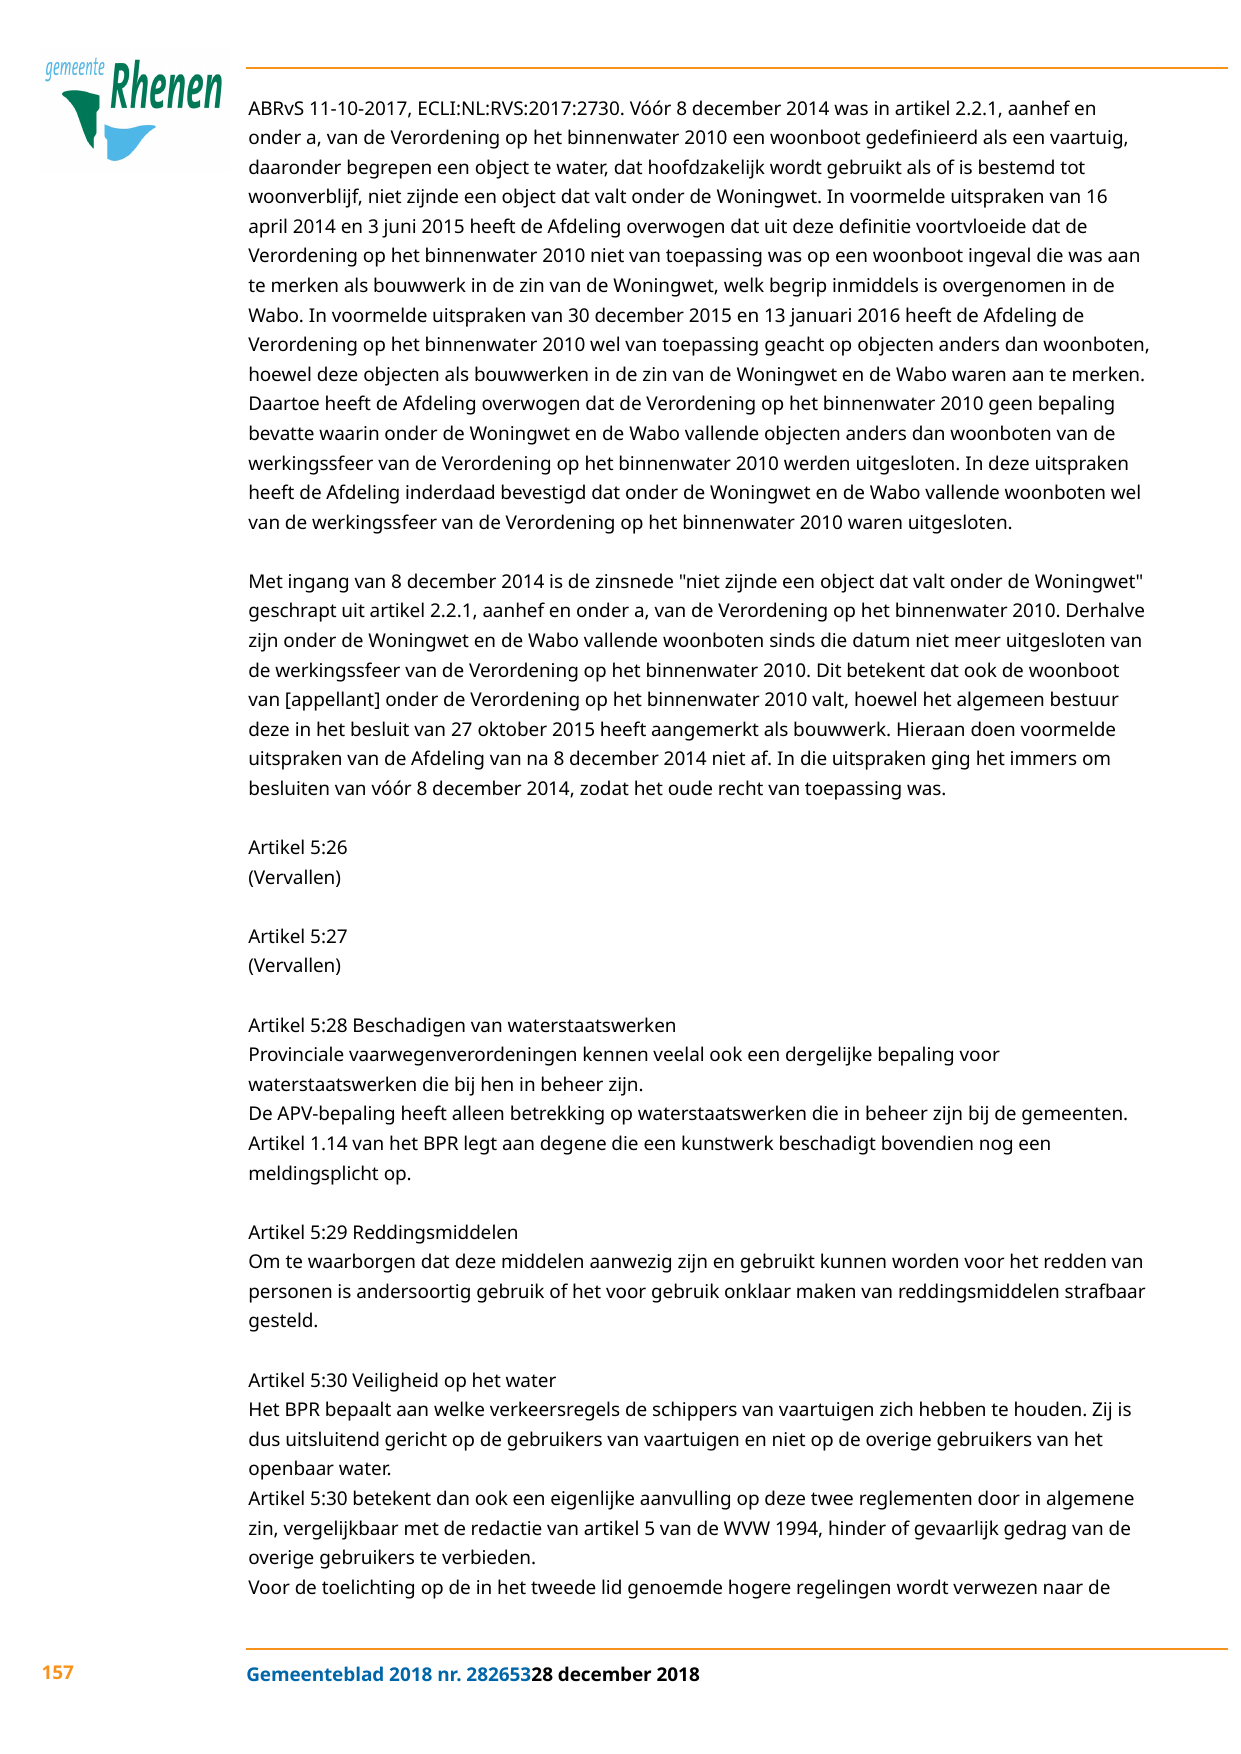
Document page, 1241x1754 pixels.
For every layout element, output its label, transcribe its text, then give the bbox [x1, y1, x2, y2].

text ABRvS 11-10-2017, ECLI:NL:RVS:2017:2730. Vóór 8 december 2014 was in artikel 2.2.1, aanhef en onder a, van de Verordening op het binnenwater 2010 een woonboot gedefinieerd als een vaartuig, daaronder begrepen een object te water, dat hoofdzakelijk wordt gebruikt als of is bestemd tot woonverblijf, niet zijnde een object dat valt onder de Woningwet. In voormelde uitspraken van 16 april 2014 en 3 juni 2015 heeft de Afdeling overwogen dat uit deze definitie voortvloeide dat de Verordening op het binnenwater 2010 niet van toepassing was op een woonboot ingeval die was aan te merken als bouwwerk in de zin van de Woningwet, welk begrip inmiddels is overgenomen in de Wabo. In voormelde uitspraken van 30 december 2015 en 13 januari 2016 heeft de Afdeling de Verordening op het binnenwater 2010 wel van toepassing geacht op objecten anders dan woonboten, hoewel deze objecten als bouwwerken in de zin van de Woningwet en de Wabo waren aan te merken. Daartoe heeft de Afdeling overwogen dat de Verordening op het binnenwater 2010 geen bepaling bevatte waarin onder de Woningwet en de Wabo vallende objecten anders dan woonboten van de werkingssfeer van de Verordening op het binnenwater 2010 werden uitgesloten. In deze uitspraken heeft de Afdeling inderdaad bevestigd dat onder de Woningwet en de Wabo vallende woonboten wel van de werkingssfeer van de Verordening op het binnenwater 2010 waren uitgesloten. [248, 95, 1152, 535]
picture [41, 47, 231, 172]
text Provinciale vaarwegenverordeningen kennen veelal ook een dergelijke bepaling voor waterstaatswerken die bij hen in beheer zijn. [248, 1041, 1152, 1097]
text Artikel 5:30 betekent dan ook een eigenlijke aanvulling op deze twee reglementen door in algemene zin, vergelijkbaar met de redactie van artikel 5 van de WVW 1994, hinder of gevaarlijk gedrag van de overige gebruikers te verbieden. [248, 1485, 1152, 1570]
text Met ingang van 8 december 2014 is de zinsnede "niet zijnde een object dat valt onder de Woningwet" geschrapt uit artikel 2.2.1, aanhef en onder a, van de Verordening op het binnenwater 2010. Derhalve zijn onder de Woningwet en de Wabo vallende woonboten sinds die datum niet meer uitgesloten van de werkingssfeer van de Verordening op het binnenwater 2010. Dit betekent dat ook de woonboot van [appellant] onder de Verordening op het binnenwater 2010 valt, hoewel het algemeen bestuur deze in het besluit van 27 oktober 2015 heeft aangemerkt als bouwwerk. Hieraan doen voormelde uitspraken van de Afdeling van na 8 december 2014 niet af. In die uitspraken ging het immers om besluiten van vóór 8 december 2014, zodat het oude recht van toepassing was. [248, 568, 1152, 801]
text Artikel 5:28 Beschadigen van waterstaatswerken [248, 1012, 1152, 1038]
text Het BPR bepaalt aan welke verkeersregels de schippers van vaartuigen zich hebben te houden. Zij is dus uitsluitend gericht op de gebruikers van vaartuigen en niet op de overige gebruikers van het openbaar water. [248, 1396, 1152, 1481]
text Artikel 5:27 [248, 923, 1152, 949]
text Voor de toelichting op de in het tweede lid genoemde hogere regelingen wordt verwezen naar de [248, 1574, 1152, 1600]
text Artikel 5:26 [248, 834, 1152, 860]
text Om te waarborgen dat deze middelen aanwezig zijn en gebruikt kunnen worden voor het redden van personen is andersoortig gebruik of het voor gebruik onklaar maken van reddingsmiddelen strafbaar gesteld. [248, 1248, 1152, 1333]
text Artikel 5:29 Reddingsmiddelen [248, 1219, 1152, 1245]
text (Vervallen) [248, 864, 1152, 890]
text Artikel 5:30 Veiligheid op het water [248, 1367, 1152, 1393]
text De APV-bepaling heeft alleen betrekking op waterstaatswerken die in beheer zijn bij de gemeenten. Artikel 1.14 van het BPR legt aan degene die een kunstwerk beschadigt bovendien nog een meldingsplicht op. [248, 1101, 1152, 1186]
text (Vervallen) [248, 953, 1152, 978]
